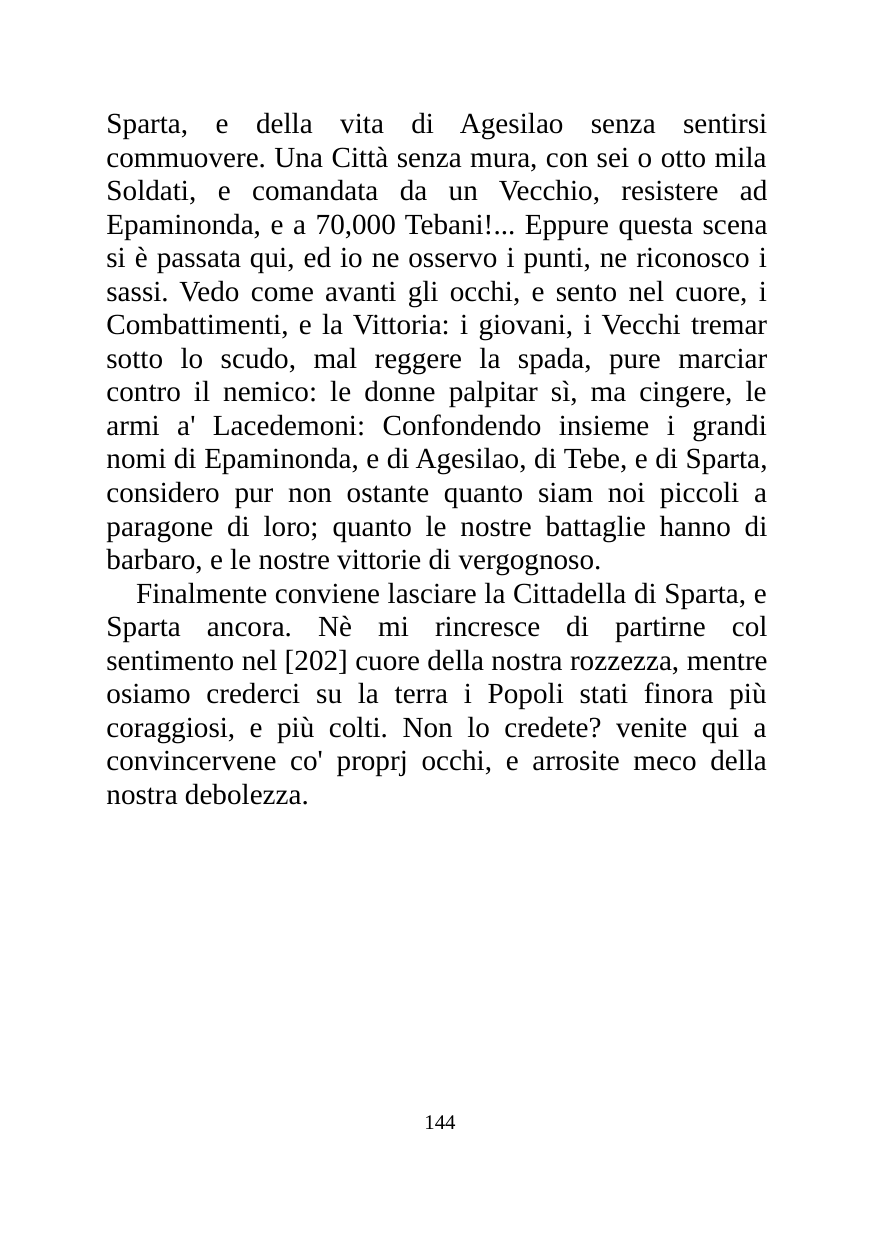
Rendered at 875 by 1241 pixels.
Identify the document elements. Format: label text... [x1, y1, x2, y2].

text Sparta, e della vita di Agesilao senza sentirsi commuovere. Una Città senza mura, con sei o otto mila Soldati, e comandata da un Vecchio, resistere ad Epaminonda, e a 70,000 Tebani!... Eppure questa scena si è passata qui, ed io ne osservo i punti, ne riconosco i sassi. Vedo come avanti gli occhi, e sento nel cuore, i Combattimenti, e la Vittoria: i giovani, i Vecchi tremar sotto lo scudo, mal reggere la spada, pure marciar contro il nemico: le donne palpitar sì, ma cingere, le armi a' Lacedemoni: Confondendo insieme i grandi nomi di Epaminonda, e di Agesilao, di Tebe, e di Sparta, considero pur non ostante quanto siam noi piccoli a paragone di loro; quanto le nostre battaglie hanno di barbaro, e le nostre vittorie di vergognoso. [106, 106, 768, 576]
text Finalmente conviene lasciare la Cittadella di Sparta, e Sparta ancora. Nè mi rincresce di partirne col sentimento nel [202] cuore della nostra rozzezza, mentre osiamo crederci su la terra i Popoli stati finora più coraggiosi, e più colti. Non lo credete? venite qui a convincervene co' proprj occhi, e arrosite meco della nostra debolezza. [106, 576, 768, 811]
